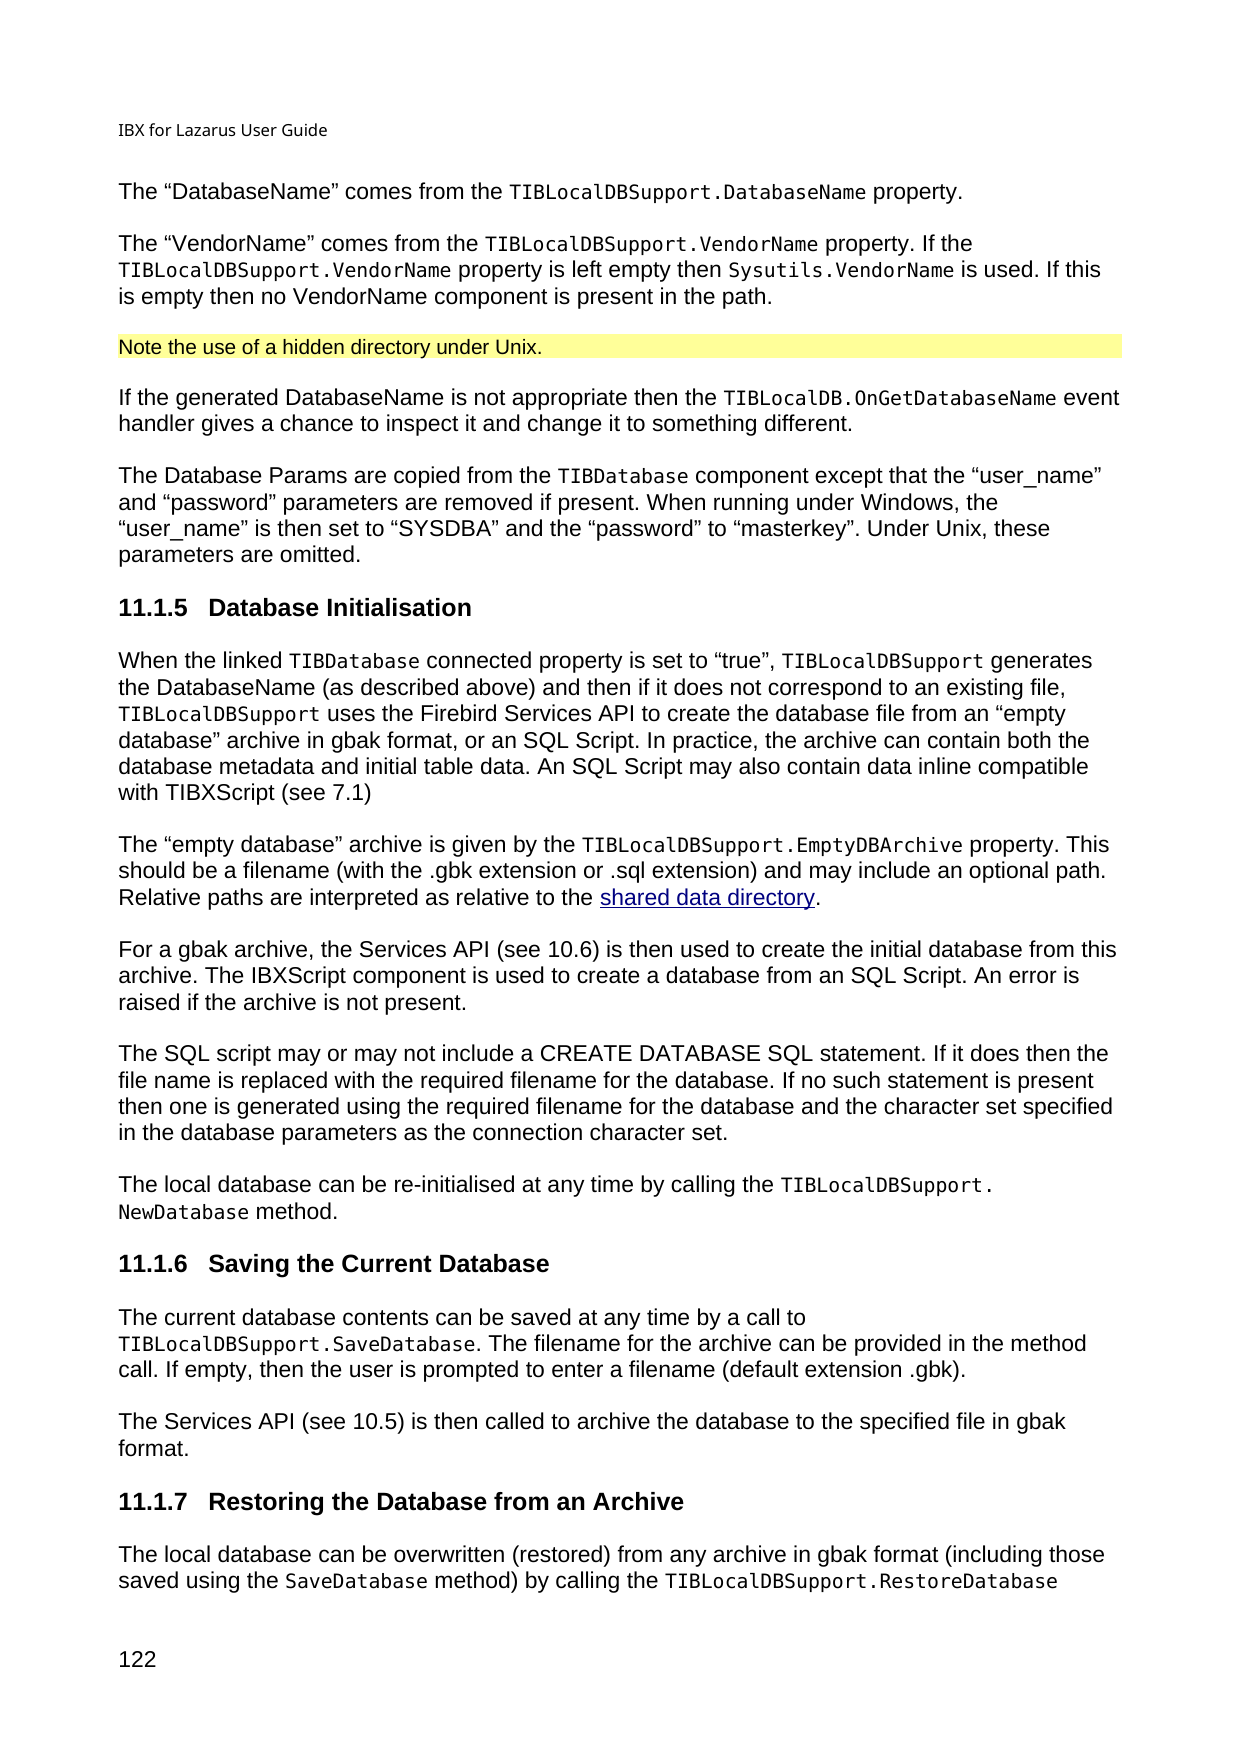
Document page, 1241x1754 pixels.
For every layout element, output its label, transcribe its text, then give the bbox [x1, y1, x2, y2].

text The Services API (see 10.5) is then called to archive the database to the specified file in gbak format. [118, 1408, 1122, 1461]
text When the linked TIBDatabase connected property is set to “true”, TIBLocalDBSupport generates the DatabaseName (as described above) and then if it does not correspond to an existing file, TIBLocalDBSupport uses the Firebird Services API to create the database file from an “empty database” archive in gbak format, or an SQL Script. In practice, the archive can contain both the database metadata and initial table data. An SQL Script may also contain data inline compatible with TIBXScript (see 7.1) [118, 647, 1122, 806]
text The current database contents can be saved at any time by a call to TIBLocalDBSupport.SaveDatabase. The filename for the archive can be provided in the method call. If empty, then the user is prompted to enter a filename (default extension .gbk). [118, 1304, 1122, 1383]
text The Database Params are copied from the TIBDatabase component except that the “user_name” and “password” parameters are removed if present. When running under Windows, the “user_name” is then set to “SYSDBA” and the “password” to “masterkey”. Under Unix, these parameters are omitted. [118, 462, 1122, 568]
text The local database can be re-initialised at any time by calling the TIBLocalDBSupport. NewDatabase method. [118, 1171, 1122, 1224]
text The “VendorName” comes from the TIBLocalDBSupport.VendorName property. If the TIBLocalDBSupport.VendorName property is left empty then Sysutils.VendorName is used. If this is empty then no VendorName component is present in the path. [118, 230, 1122, 309]
text If the generated DatabaseName is not appropriate then the TIBLocalDB.OnGetDatabaseName event handler gives a chance to inspect it and change it to something different. [118, 384, 1122, 437]
subtitle Restoring the Database from an Archive [118, 1487, 1122, 1515]
text The local database can be overwritten (restored) from any archive in gbak format (including those saved using the SaveDatabase method) by calling the TIBLocalDBSupport.RestoreDatabase [118, 1541, 1122, 1593]
text The “empty database” archive is given by the TIBLocalDBSupport.EmptyDBArchive property. This should be a filename (with the .gbk extension or .sql extension) and may include an optional path. Relative paths are interpreted as relative to the shared data directory. [118, 831, 1122, 910]
text For a gbak archive, the Services API (see 10.6) is then used to create the initial database from this archive. The IBXScript component is used to create a database from an SQL Script. An error is raised if the archive is not present. [118, 936, 1122, 1015]
text The “DatabaseName” comes from the TIBLocalDBSupport.DatabaseName property. [118, 178, 1122, 204]
subtitle Database Initialisation [118, 593, 1122, 622]
subtitle Saving the Current Database [118, 1249, 1122, 1278]
text Note the use of a hidden directory under Unix. [118, 334, 1122, 358]
text The SQL script may or may not include a CREATE DATABASE SQL statement. If it does then the file name is replaced with the required filename for the database. If no such statement is present then one is generated using the required filename for the database and the character set specified in the database parameters as the connection character set. [118, 1040, 1122, 1146]
